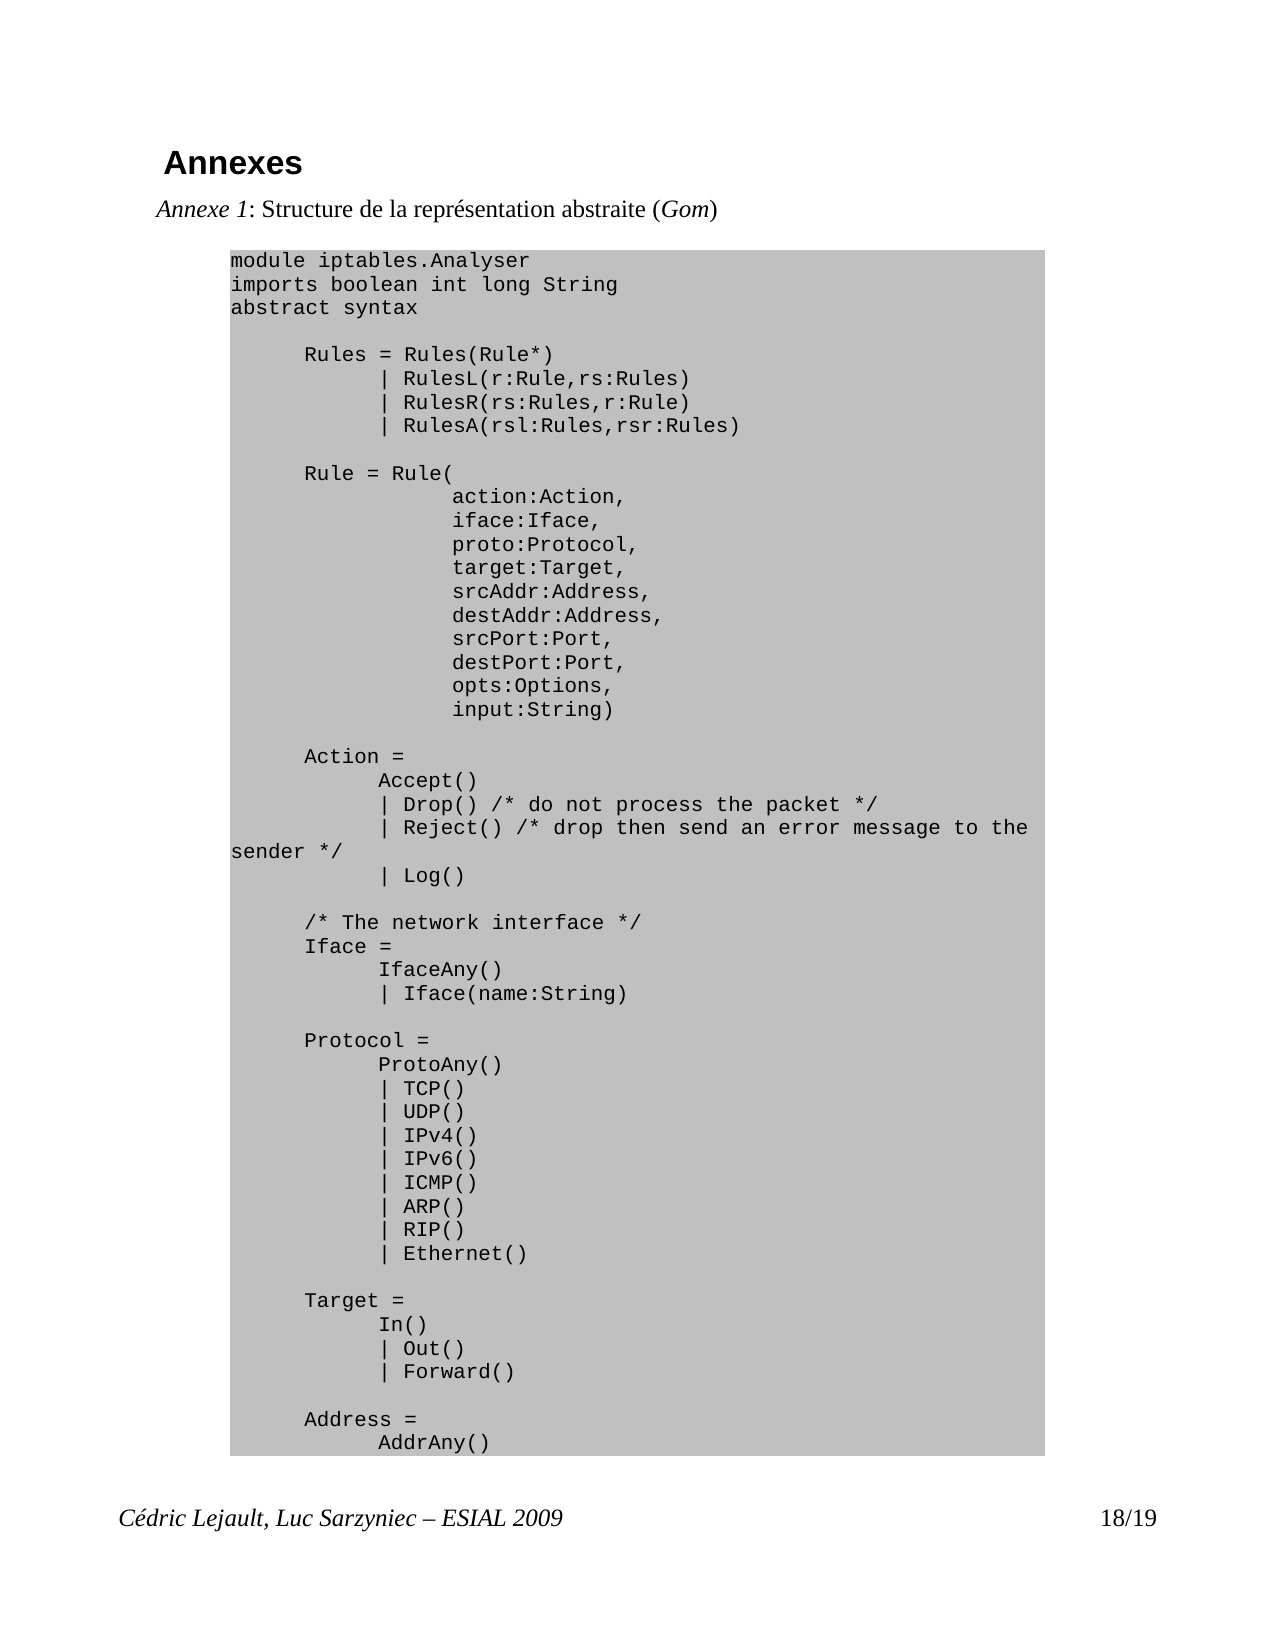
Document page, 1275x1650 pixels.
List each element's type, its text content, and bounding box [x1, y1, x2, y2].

text opts:Options, [230, 676, 1045, 699]
text Iface = [230, 936, 1045, 959]
text Rule = Rule( [230, 463, 1045, 486]
text Rules = Rules(Rule*) [230, 344, 1045, 368]
text input:String) [230, 699, 1045, 723]
text | IPv6() [230, 1148, 1045, 1172]
text destAddr:Address, [230, 604, 1045, 628]
text | RulesA(rsl:Rules,rsr:Rules) [230, 415, 1045, 439]
text ProtoAny() [230, 1054, 1045, 1077]
text action:Action, [230, 486, 1045, 510]
text | RIP() [230, 1219, 1045, 1243]
text | RulesL(r:Rule,rs:Rules) [230, 368, 1045, 392]
text target:Target, [230, 557, 1045, 581]
text module iptables.Analyser [230, 250, 1045, 273]
text | Ethernet() [230, 1243, 1045, 1267]
text abstract syntax [230, 297, 1045, 321]
text | ARP() [230, 1196, 1045, 1219]
text Address = [230, 1408, 1045, 1432]
text Target = [230, 1290, 1045, 1314]
text srcPort:Port, [230, 628, 1045, 652]
text AddrAny() [230, 1432, 1045, 1456]
text | IPv4() [230, 1125, 1045, 1148]
text | Iface(name:String) [230, 983, 1045, 1007]
text Accept() [230, 770, 1045, 794]
text | TCP() [230, 1077, 1045, 1101]
text | Log() [230, 865, 1045, 888]
text In() [230, 1314, 1045, 1338]
text /* The network interface */ [230, 912, 1045, 936]
text | Out() [230, 1338, 1045, 1361]
text Annexe 1: Structure de la représentation abstraite (Gom) [118, 194, 1157, 223]
text destPort:Port, [230, 652, 1045, 676]
text Action = [230, 746, 1045, 770]
text | Drop() /* do not process the packet */ [230, 794, 1045, 817]
text srcAddr:Address, [230, 581, 1045, 604]
text | Forward() [230, 1361, 1045, 1385]
text | UDP() [230, 1101, 1045, 1125]
text Protocol = [230, 1030, 1045, 1054]
subtitle Annexes [118, 143, 1157, 182]
text IfaceAny() [230, 959, 1045, 983]
text | ICMP() [230, 1172, 1045, 1196]
text | RulesR(rs:Rules,r:Rule) [230, 392, 1045, 415]
text proto:Protocol, [230, 534, 1045, 557]
text imports boolean int long String [230, 273, 1045, 297]
text | Reject() /* drop then send an error message to the sender */ [230, 817, 1045, 865]
text iface:Iface, [230, 510, 1045, 534]
